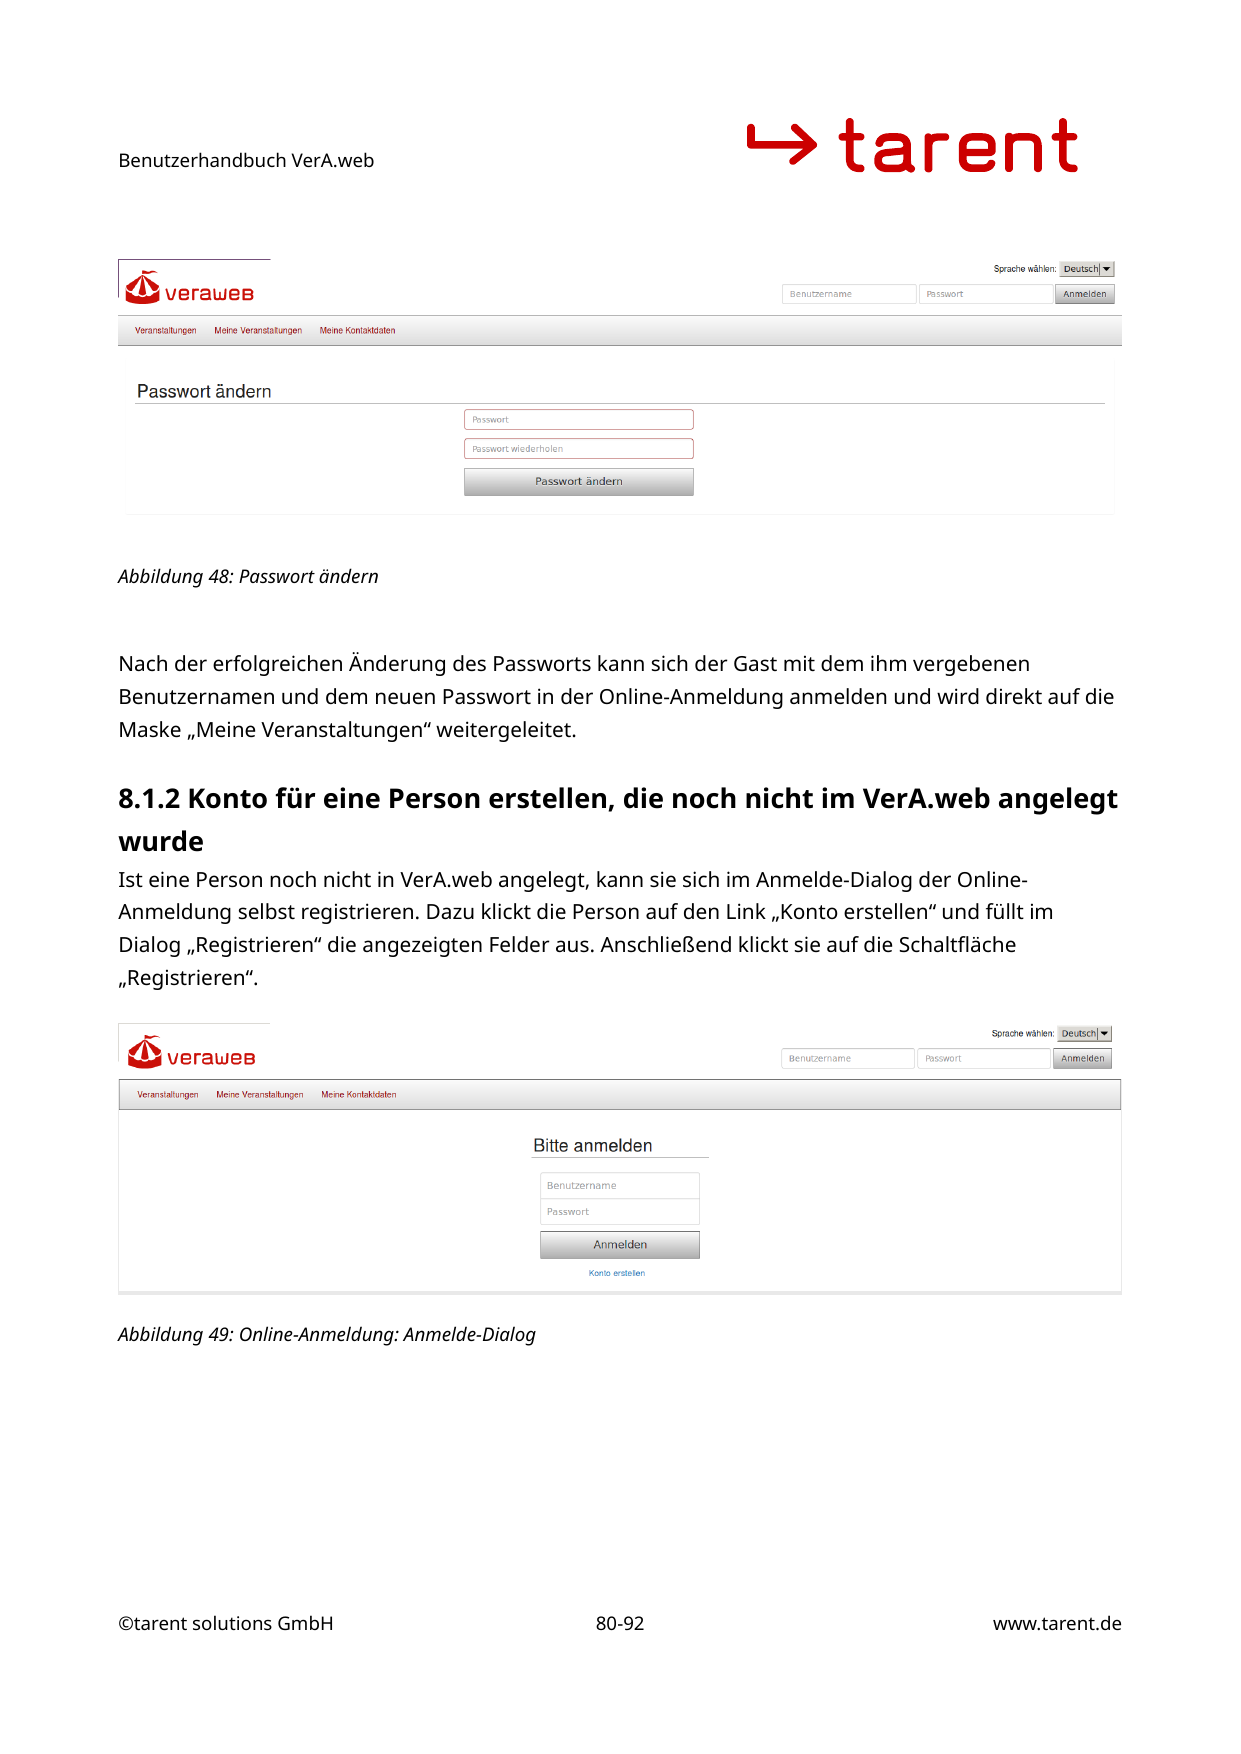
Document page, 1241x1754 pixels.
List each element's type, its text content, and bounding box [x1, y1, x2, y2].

text Ist eine Person noch nicht in VerA.web angelegt, kann sie sich im Anmelde-Dialog der Online-Anmeldung selbst registrieren. Dazu klickt die Person auf den Link „Konto erstellen“ und füllt im Dialog „Registrieren“ die angezeigten Felder aus. Anschließend klickt sie auf die Schaltfläche „Registrieren“. [118, 865, 1122, 991]
subtitle Konto für eine Person erstellen, die noch nicht im VerA.web angelegt wurde [118, 780, 1122, 859]
picture [118, 1023, 1122, 1295]
text Nach der erfolgreichen Änderung des Passworts kann sich der Gast mit dem ihm vergebenen Benutzernamen und dem neuen Passwort in der Online-Anmeldung anmelden und wird direkt auf die Maske „Meine Veranstaltungen“ weitergeleitet. [118, 649, 1122, 743]
text Abbildung 48: Passwort ändern [118, 537, 1122, 589]
text Abbildung 49: Online-Anmeldung: Anmelde-Dialog [118, 1295, 1122, 1347]
picture [118, 259, 1122, 537]
